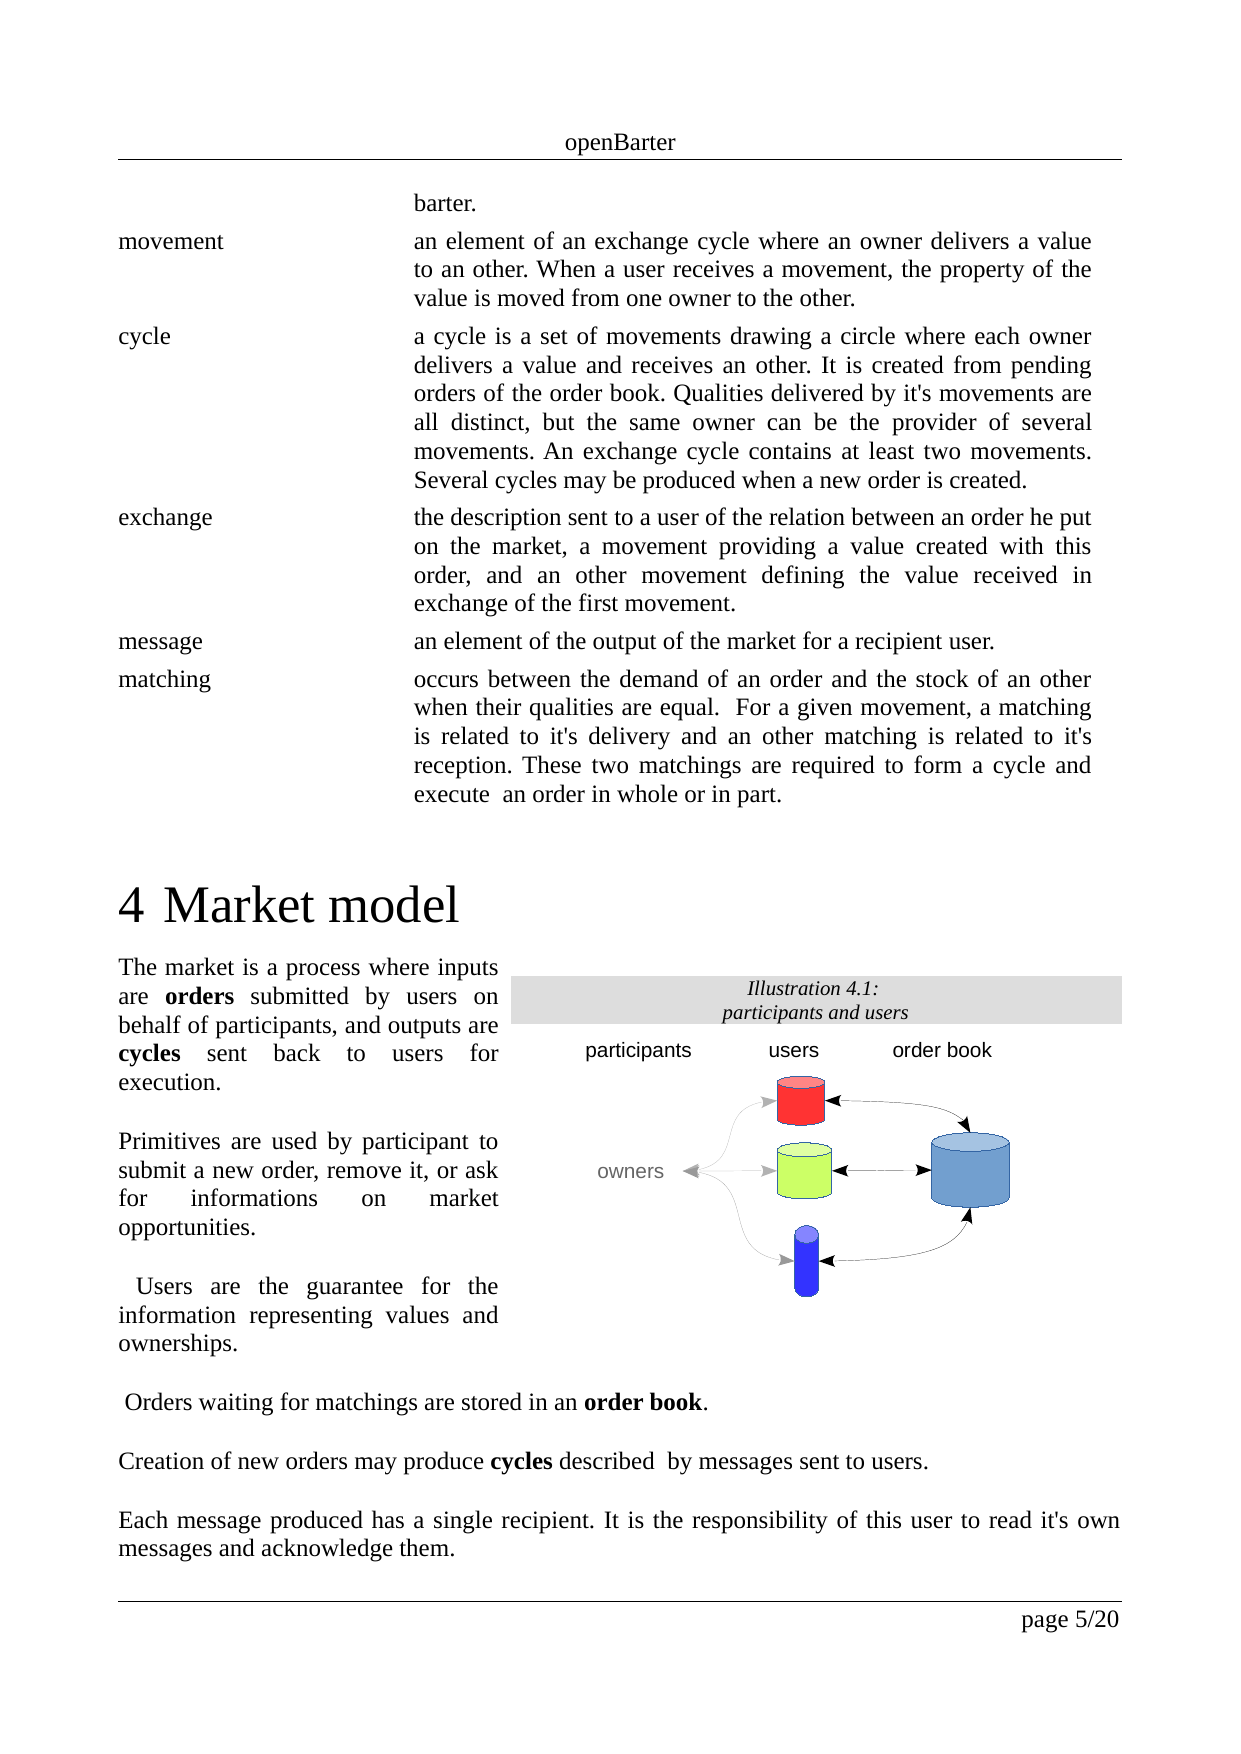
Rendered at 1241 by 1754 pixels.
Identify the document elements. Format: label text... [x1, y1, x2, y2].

text movement an element of an exchange cycle where an owner delivers a value to an other. When a user receives a movement, the property of the value is moved from one owner to the other. [118, 226, 1093, 312]
text Orders waiting for matchings are stored in an order book. [118, 1387, 1122, 1416]
text Primitives are used by participant to submit a new order, remove it, or ask for informations on market opportunities. [118, 1126, 511, 1241]
text Illustration 4.1: participants and users [511, 976, 1122, 1024]
text Users are the guarantee for the information representing values and ownerships. [118, 1271, 1122, 1357]
text Creation of new orders may produce cycles described by messages sent to users. [118, 1446, 1122, 1475]
text Each message produced has a single recipient. It is the responsibility of this user to read it's own messages and acknowledge them. [118, 1505, 1122, 1562]
subtitle Market model [118, 873, 1122, 934]
text The market is a process where inputs are orders submitted by users on behalf of participants, and outputs are cycles sent back to users for execution. [118, 952, 1122, 1336]
text message an element of the output of the market for a recipient user. [118, 626, 1093, 655]
text exchange the description sent to a user of the relation between an order he put on the market, a movement providing a value created with this order, and an other movement defining the value received in exchange of the first movement. [118, 502, 1093, 617]
text matching occurs between the demand of an order and the stock of an other when their qualities are equal. For a given movement, a matching is related to it's delivery and an other matching is related to it's reception. These two matchings are required to form a cycle and execute an order in whole or in part. [118, 664, 1093, 807]
text cycle a cycle is a set of movements drawing a circle where each owner delivers a value and receives an other. It is created from pending orders of the order book. Qualities delivered by it's movements are all distinct, but the same owner can be the provider of several movements. An exchange cycle contains at least two movements. Several cycles may be produced when a new order is created. [118, 321, 1093, 493]
text barter. [118, 188, 1093, 217]
